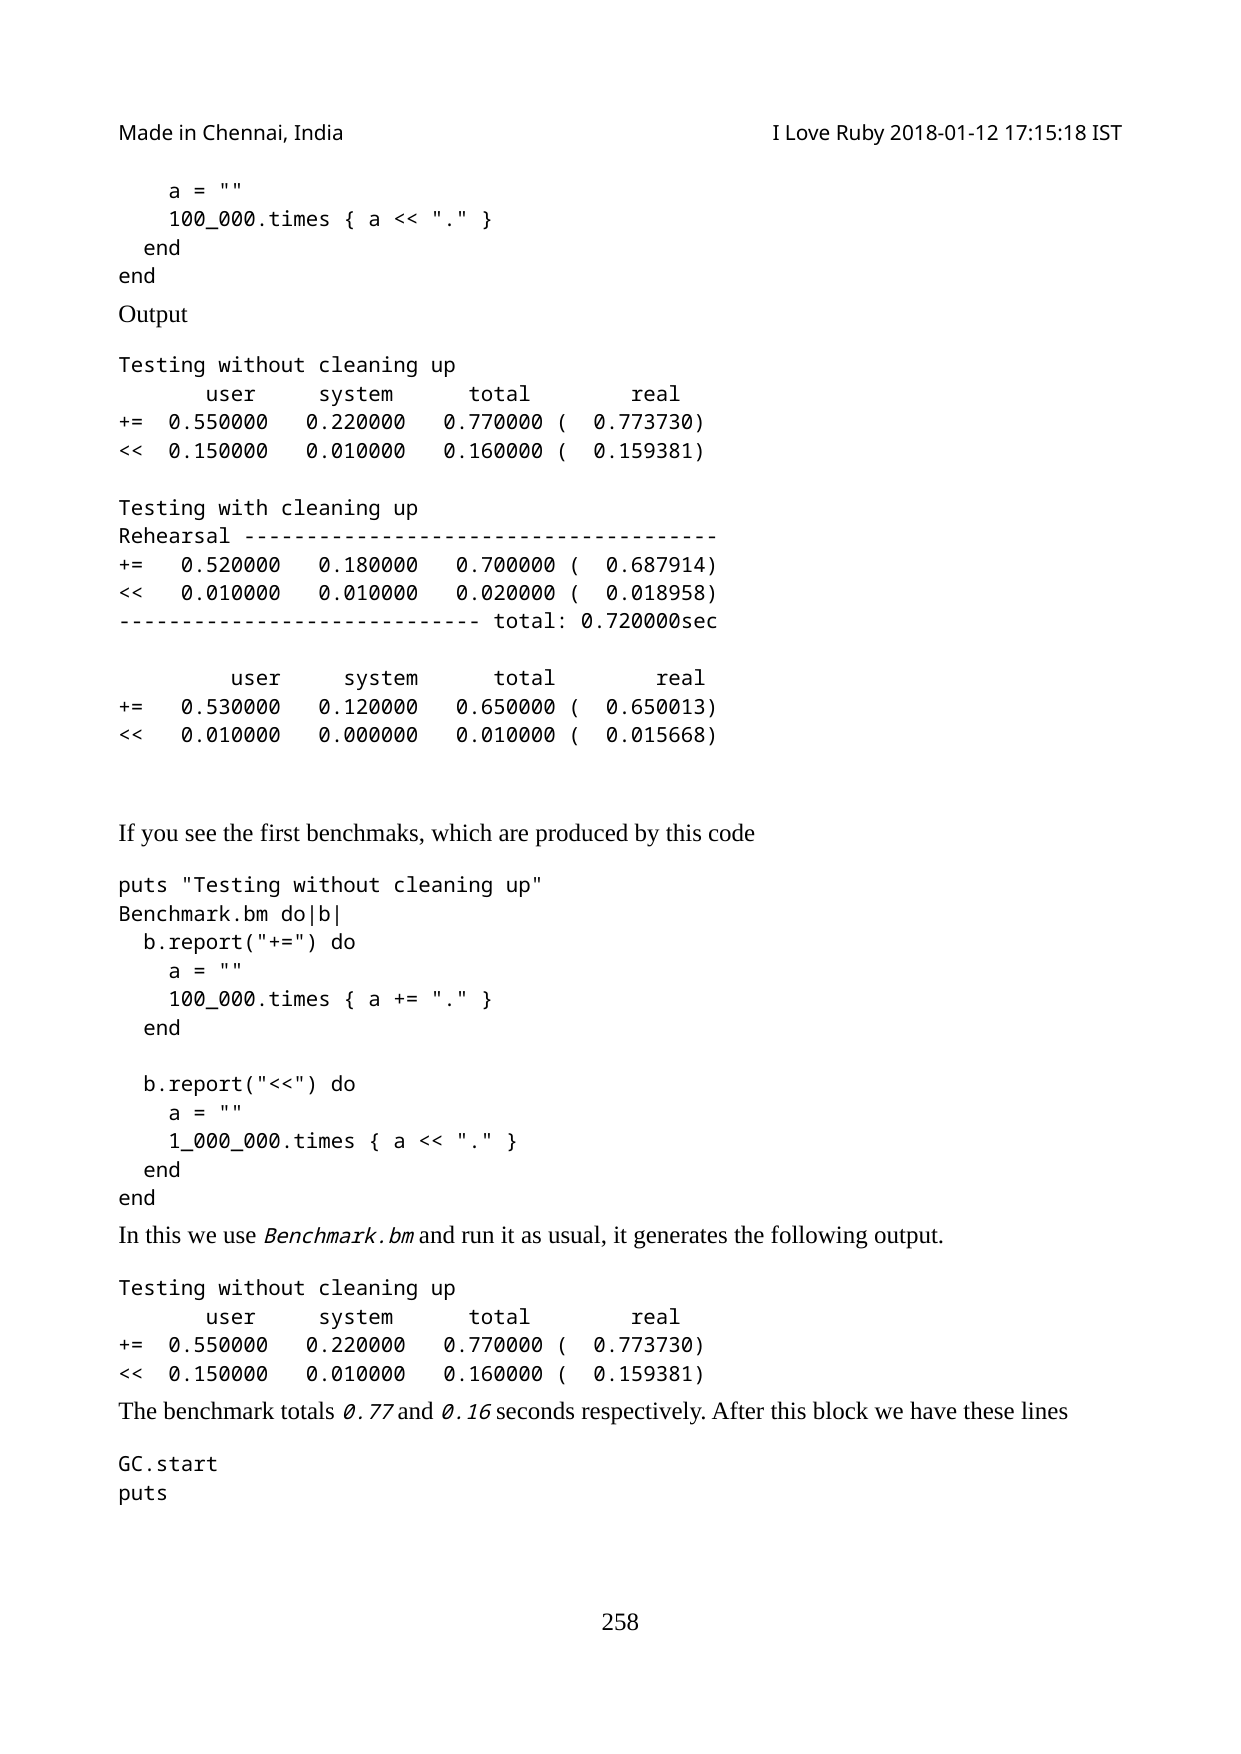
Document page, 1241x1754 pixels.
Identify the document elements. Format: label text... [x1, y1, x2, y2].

text If you see the first benchmaks, which are produced by this code [118, 818, 1122, 847]
text In this we use Benchmark.bm and run it as usual, it generates the following output. [118, 1221, 1122, 1250]
text 100_000.times { a += "." } [118, 984, 1122, 1013]
text ----------------------------- total: 0.720000sec [118, 607, 1122, 635]
text += 0.550000 0.220000 0.770000 ( 0.773730) [118, 1330, 1122, 1359]
text a = "" [118, 956, 1122, 984]
text user system total real [118, 663, 1122, 692]
text puts [118, 1478, 1122, 1506]
text end [118, 1183, 1122, 1212]
text << 0.150000 0.010000 0.160000 ( 0.159381) [118, 436, 1122, 464]
text b.report("+=") do [118, 927, 1122, 956]
text += 0.530000 0.120000 0.650000 ( 0.650013) [118, 692, 1122, 720]
text The benchmark totals 0.77 and 0.16 seconds respectively. After this block we have these lines [118, 1396, 1122, 1426]
text b.report("<<") do [118, 1069, 1122, 1098]
text Testing without cleaning up [118, 351, 1122, 379]
text end [118, 233, 1122, 261]
text += 0.550000 0.220000 0.770000 ( 0.773730) [118, 407, 1122, 436]
text << 0.010000 0.000000 0.010000 ( 0.015668) [118, 720, 1122, 749]
text user system total real [118, 1302, 1122, 1330]
text a = "" [118, 1098, 1122, 1126]
text << 0.150000 0.010000 0.160000 ( 0.159381) [118, 1359, 1122, 1387]
text Benchmark.bm do|b| [118, 899, 1122, 927]
text end [118, 1013, 1122, 1041]
text << 0.010000 0.010000 0.020000 ( 0.018958) [118, 578, 1122, 607]
text end [118, 1155, 1122, 1183]
text a = "" [118, 176, 1122, 204]
text end [118, 261, 1122, 290]
text GC.start [118, 1449, 1122, 1478]
text 100_000.times { a << "." } [118, 204, 1122, 233]
text Testing with cleaning up [118, 493, 1122, 521]
text Output [118, 299, 1122, 327]
text user system total real [118, 379, 1122, 407]
text Rehearsal -------------------------------------- [118, 521, 1122, 550]
text puts "Testing without cleaning up" [118, 870, 1122, 899]
text 1_000_000.times { a << "." } [118, 1126, 1122, 1155]
text += 0.520000 0.180000 0.700000 ( 0.687914) [118, 550, 1122, 578]
text Testing without cleaning up [118, 1273, 1122, 1302]
